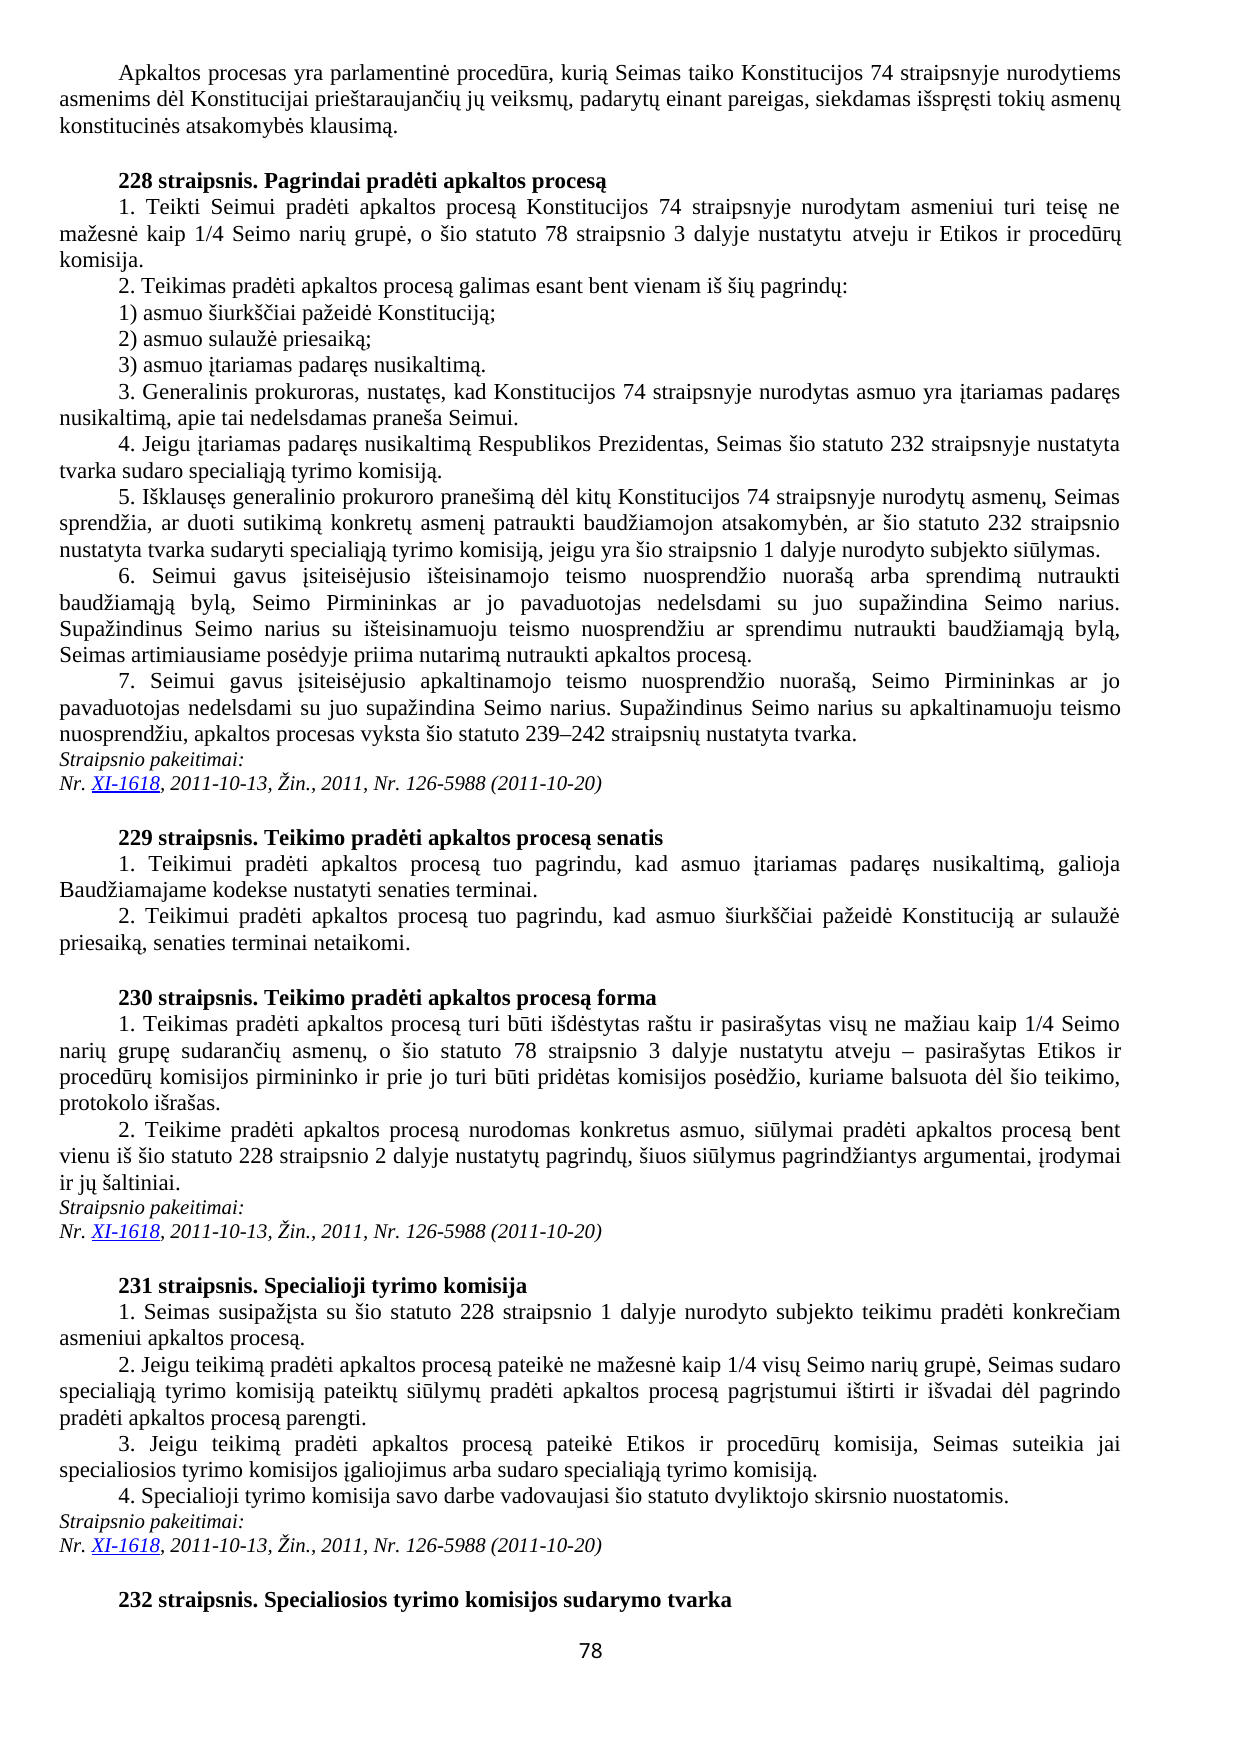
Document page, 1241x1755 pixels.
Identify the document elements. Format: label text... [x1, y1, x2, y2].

text 232 straipsnis. Specialiosios tyrimo komisijos sudarymo tvarka [59, 1586, 1122, 1612]
text 229 straipsnis. Teikimo pradėti apkaltos procesą senatis [59, 823, 1122, 850]
text 3. Generalinis prokuroras, nustatęs, kad Konstitucijos 74 straipsnyje nurodytas asmuo yra įtariamas padaręs nusikaltimą, apie tai nedelsdamas praneša Seimui. [59, 378, 1122, 430]
text 228 straipsnis. Pagrindai pradėti apkaltos procesą [59, 167, 1122, 193]
text 4. Jeigu įtariamas padaręs nusikaltimą Respublikos Prezidentas, Seimas šio statuto 232 straipsnyje nustatyta tvarka sudaro specialiąją tyrimo komisiją. [59, 430, 1122, 483]
text 2. Teikime pradėti apkaltos procesą nurodomas konkretus asmuo, siūlymai pradėti apkaltos procesą bent vienu iš šio statuto 228 straipsnio 2 dalyje nustatytų pagrindų, šiuos siūlymus pagrindžiantys argumentai, įrodymai ir jų šaltiniai. [59, 1116, 1122, 1195]
text 3) asmuo įtariamas padaręs nusikaltimą. [59, 351, 1122, 378]
text 2) asmuo sulaužė priesaiką; [59, 325, 1122, 351]
text 1. Teikimui pradėti apkaltos procesą tuo pagrindu, kad asmuo įtariamas padaręs nusikaltimą, galioja Baudžiamajame kodekse nustatyti senaties terminai. [59, 850, 1122, 903]
text 3. Jeigu teikimą pradėti apkaltos procesą pateikė Etikos ir procedūrų komisija, Seimas suteikia jai specialiosios tyrimo komisijos įgaliojimus arba sudaro specialiąją tyrimo komisiją. [59, 1430, 1122, 1483]
text Nr. XI-1618, 2011-10-13, Žin., 2011, Nr. 126-5988 (2011-10-20) [59, 1219, 1122, 1243]
text Straipsnio pakeitimai: [59, 747, 1122, 771]
text 231 straipsnis. Specialioji tyrimo komisija [59, 1272, 1122, 1298]
text 2. Jeigu teikimą pradėti apkaltos procesą pateikė ne mažesnė kaip 1/4 visų Seimo narių grupė, Seimas sudaro specialiąją tyrimo komisiją pateiktų siūlymų pradėti apkaltos procesą pagrįstumui ištirti ir išvadai dėl pagrindo pradėti apkaltos procesą parengti. [59, 1351, 1122, 1430]
text 6. Seimui gavus įsiteisėjusio išteisinamojo teismo nuosprendžio nuorašą arba sprendimą nutraukti baudžiamąją bylą, Seimo Pirmininkas ar jo pavaduotojas nedelsdami su juo supažindina Seimo narius. Supažindinus Seimo narius su išteisinamuoju teismo nuosprendžiu ar sprendimu nutraukti baudžiamąją bylą, Seimas artimiausiame posėdyje priima nutarimą nutraukti apkaltos procesą. [59, 562, 1122, 668]
text 2. Teikimui pradėti apkaltos procesą tuo pagrindu, kad asmuo šiurkščiai pažeidė Konstituciją ar sulaužė priesaiką, senaties terminai netaikomi. [59, 903, 1122, 955]
text Straipsnio pakeitimai: [59, 1195, 1122, 1219]
text 7. Seimui gavus įsiteisėjusio apkaltinamojo teismo nuosprendžio nuorašą, Seimo Pirmininkas ar jo pavaduotojas nedelsdami su juo supažindina Seimo narius. Supažindinus Seimo narius su apkaltinamuoju teismo nuosprendžiu, apkaltos procesas vyksta šio statuto 239–242 straipsnių nustatyta tvarka. [59, 668, 1122, 747]
text 1) asmuo šiurkščiai pažeidė Konstituciją; [59, 299, 1122, 325]
text Apkaltos procesas yra parlamentinė procedūra, kurią Seimas taiko Konstitucijos 74 straipsnyje nurodytiems asmenims dėl Konstitucijai prieštaraujančių jų veiksmų, padarytų einant pareigas, siekdamas išspręsti tokių asmenų konstitucinės atsakomybės klausimą. [59, 59, 1122, 138]
text 1. Seimas susipažįsta su šio statuto 228 straipsnio 1 dalyje nurodyto subjekto teikimu pradėti konkrečiam asmeniui apkaltos procesą. [59, 1298, 1122, 1351]
text 5. Išklausęs generalinio prokuroro pranešimą dėl kitų Konstitucijos 74 straipsnyje nurodytų asmenų, Seimas sprendžia, ar duoti sutikimą konkretų asmenį patraukti baudžiamojon atsakomybėn, ar šio statuto 232 straipsnio nustatyta tvarka sudaryti specialiąją tyrimo komisiją, jeigu yra šio straipsnio 1 dalyje nurodyto subjekto siūlymas. [59, 483, 1122, 562]
text Nr. XI-1618, 2011-10-13, Žin., 2011, Nr. 126-5988 (2011-10-20) [59, 771, 1122, 795]
text 230 straipsnis. Teikimo pradėti apkaltos procesą forma [59, 984, 1122, 1010]
text 1. Teikimas pradėti apkaltos procesą turi būti išdėstytas raštu ir pasirašytas visų ne mažiau kaip 1/4 Seimo narių grupę sudarančių asmenų, o šio statuto 78 straipsnio 3 dalyje nustatytu atveju – pasirašytas Etikos ir procedūrų komisijos pirmininko ir prie jo turi būti pridėtas komisijos posėdžio, kuriame balsuota dėl šio teikimo, protokolo išrašas. [59, 1010, 1122, 1116]
text 1. Teikti Seimui pradėti apkaltos procesą Konstitucijos 74 straipsnyje nurodytam asmeniui turi teisę ne mažesnė kaip 1/4 Seimo narių grupė, o šio statuto 78 straipsnio 3 dalyje nustatytu atveju ir Etikos ir procedūrų komisija. [59, 193, 1122, 272]
text Nr. XI-1618, 2011-10-13, Žin., 2011, Nr. 126-5988 (2011-10-20) [59, 1533, 1122, 1557]
text 2. Teikimas pradėti apkaltos procesą galimas esant bent vienam iš šių pagrindų: [59, 272, 1122, 299]
text Straipsnio pakeitimai: [59, 1509, 1122, 1533]
text 4. Specialioji tyrimo komisija savo darbe vadovaujasi šio statuto dvyliktojo skirsnio nuostatomis. [59, 1483, 1122, 1509]
